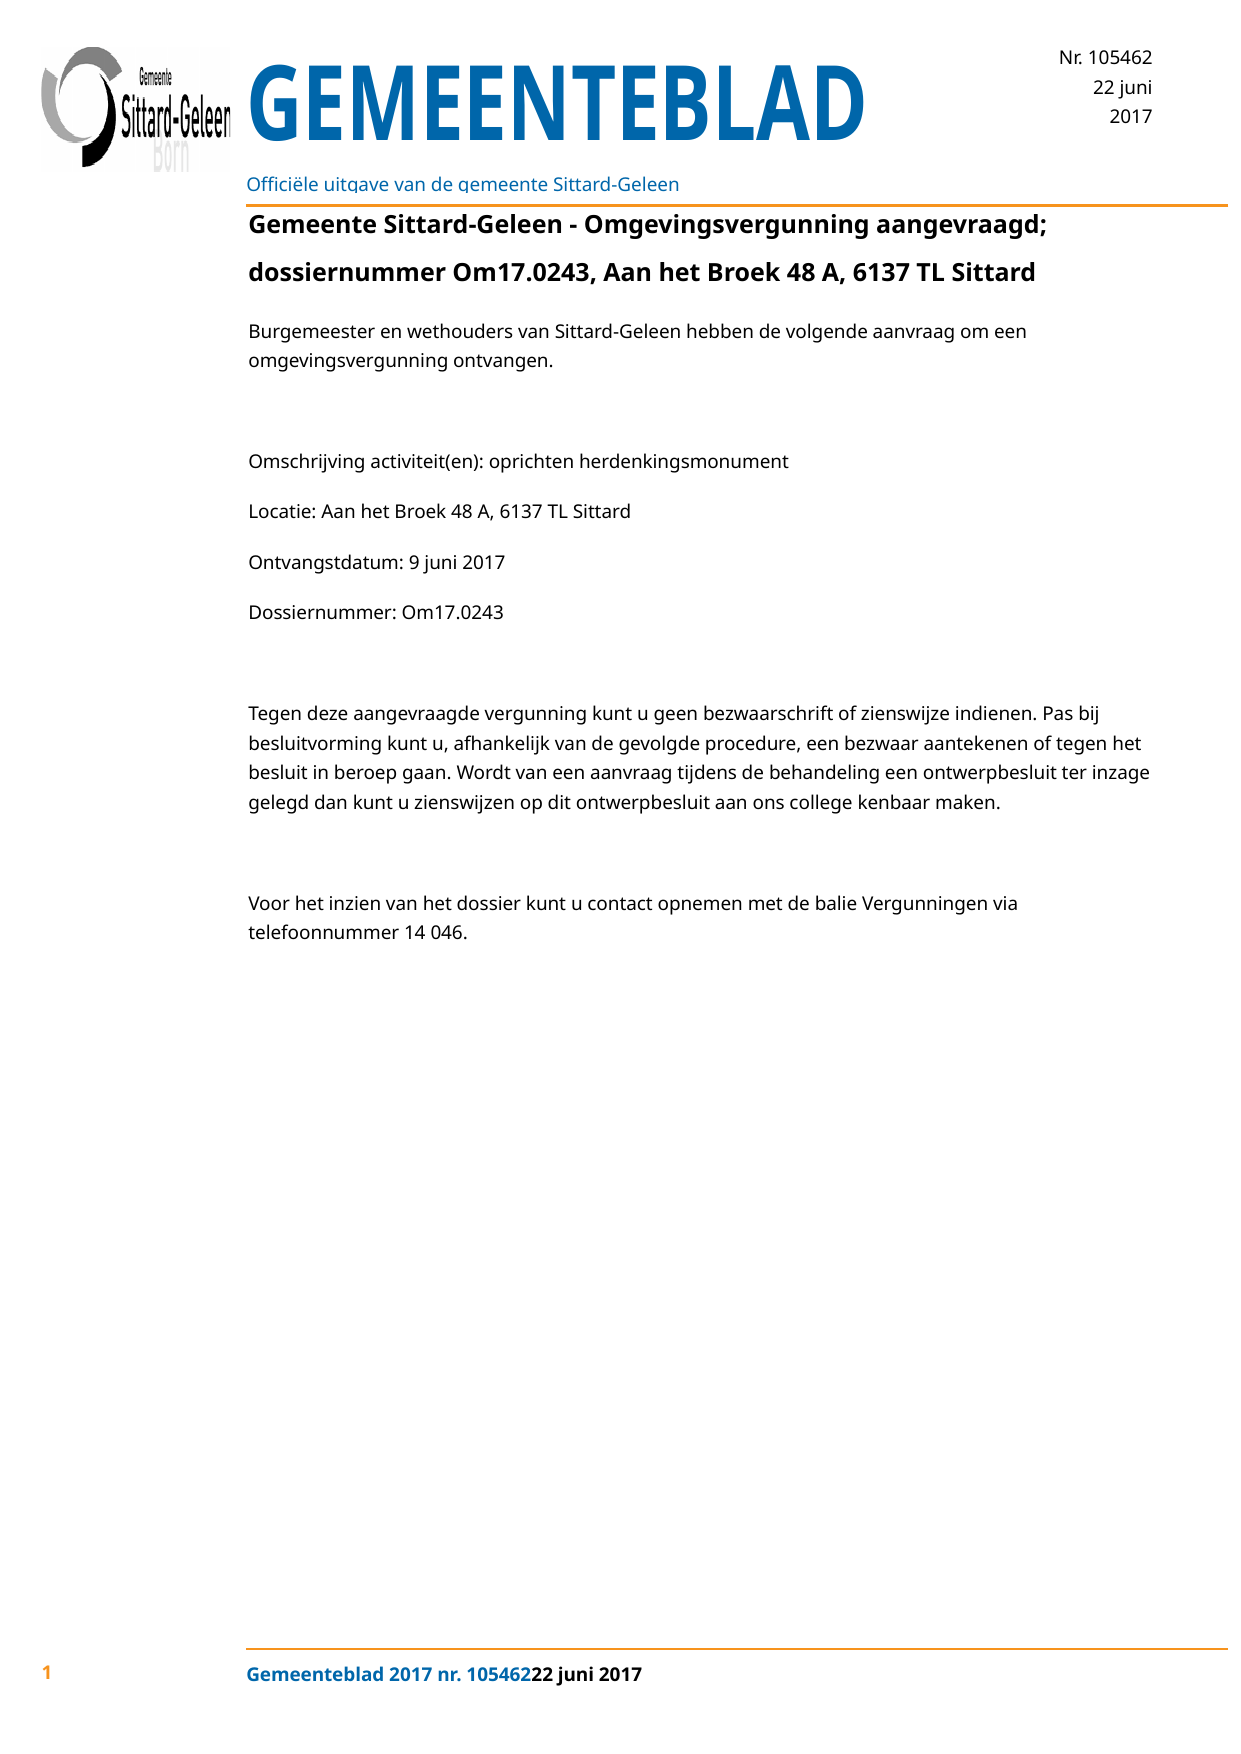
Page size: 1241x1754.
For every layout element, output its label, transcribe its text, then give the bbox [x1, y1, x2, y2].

text Tegen deze aangevraagde vergunning kunt u geen bezwaarschrift of zienswijze indienen. Pas bij besluitvorming kunt u, afhankelijk van de gevolgde procedure, een bezwaar aantekenen of tegen het besluit in beroep gaan. Wordt van een aanvraag tijdens de behandeling een ontwerpbesluit ter inzage gelegd dan kunt u zienswijzen op dit ontwerpbesluit aan ons college kenbaar maken. [248, 700, 1152, 815]
text Locatie: Aan het Broek 48 A, 6137 TL Sittard [248, 499, 1152, 524]
picture [41, 47, 231, 172]
text Burgemeester en wethouders van Sittard-Geleen hebben de volgende aanvraag om een omgevingsvergunning ontvangen. [248, 318, 1152, 373]
text Gemeente Sittard-Geleen - Omgevingsvergunning aangevraagd; dossiernummer Om17.0243, Aan het Broek 48 A, 6137 TL Sittard [248, 207, 1152, 288]
text Ontvangstdatum: 9 juni 2017 [248, 549, 1152, 575]
text Dossiernummer: Om17.0243 [248, 599, 1152, 625]
text Voor het inzien van het dossier kunt u contact opnemen met de balie Vergunningen via telefoonnummer 14 046. [248, 890, 1152, 945]
text Omschrijving activiteit(en): oprichten herdenkingsmonument [248, 448, 1152, 474]
